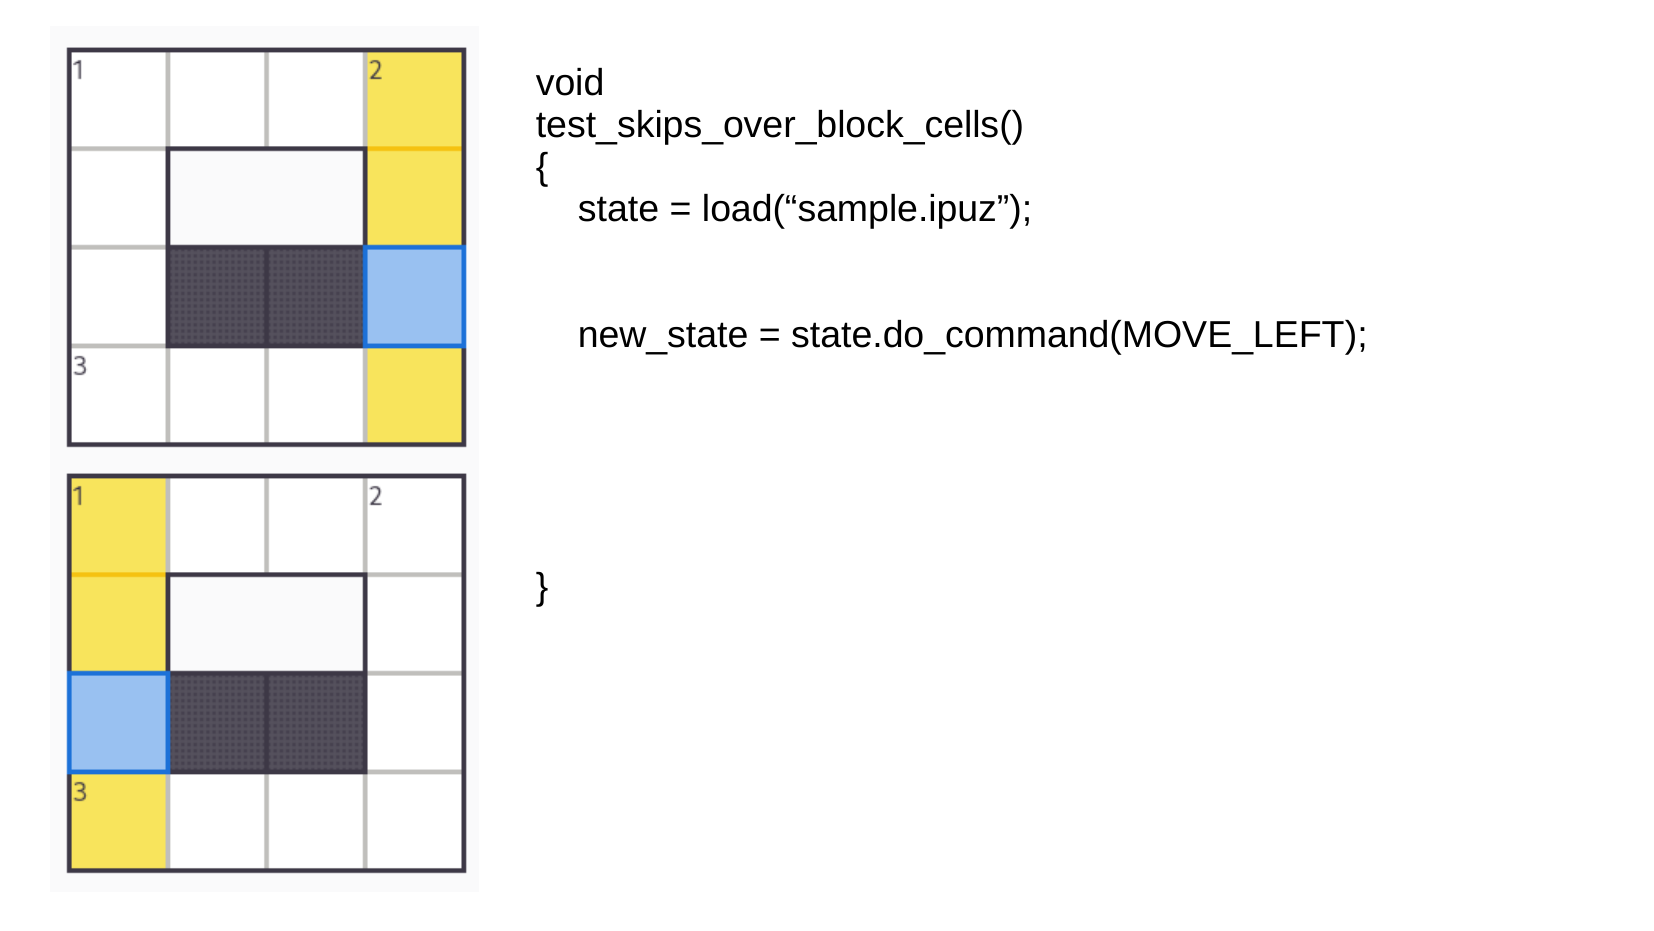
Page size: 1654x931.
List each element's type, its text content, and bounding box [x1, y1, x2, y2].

text_box void test_skips_over_block_cells() { state = load(“sample.ipuz”); new_state = state.do_command(MOVE_LEFT); assert_equal(new_state, expected_state); } [521, 54, 1384, 615]
picture [50, 26, 479, 892]
